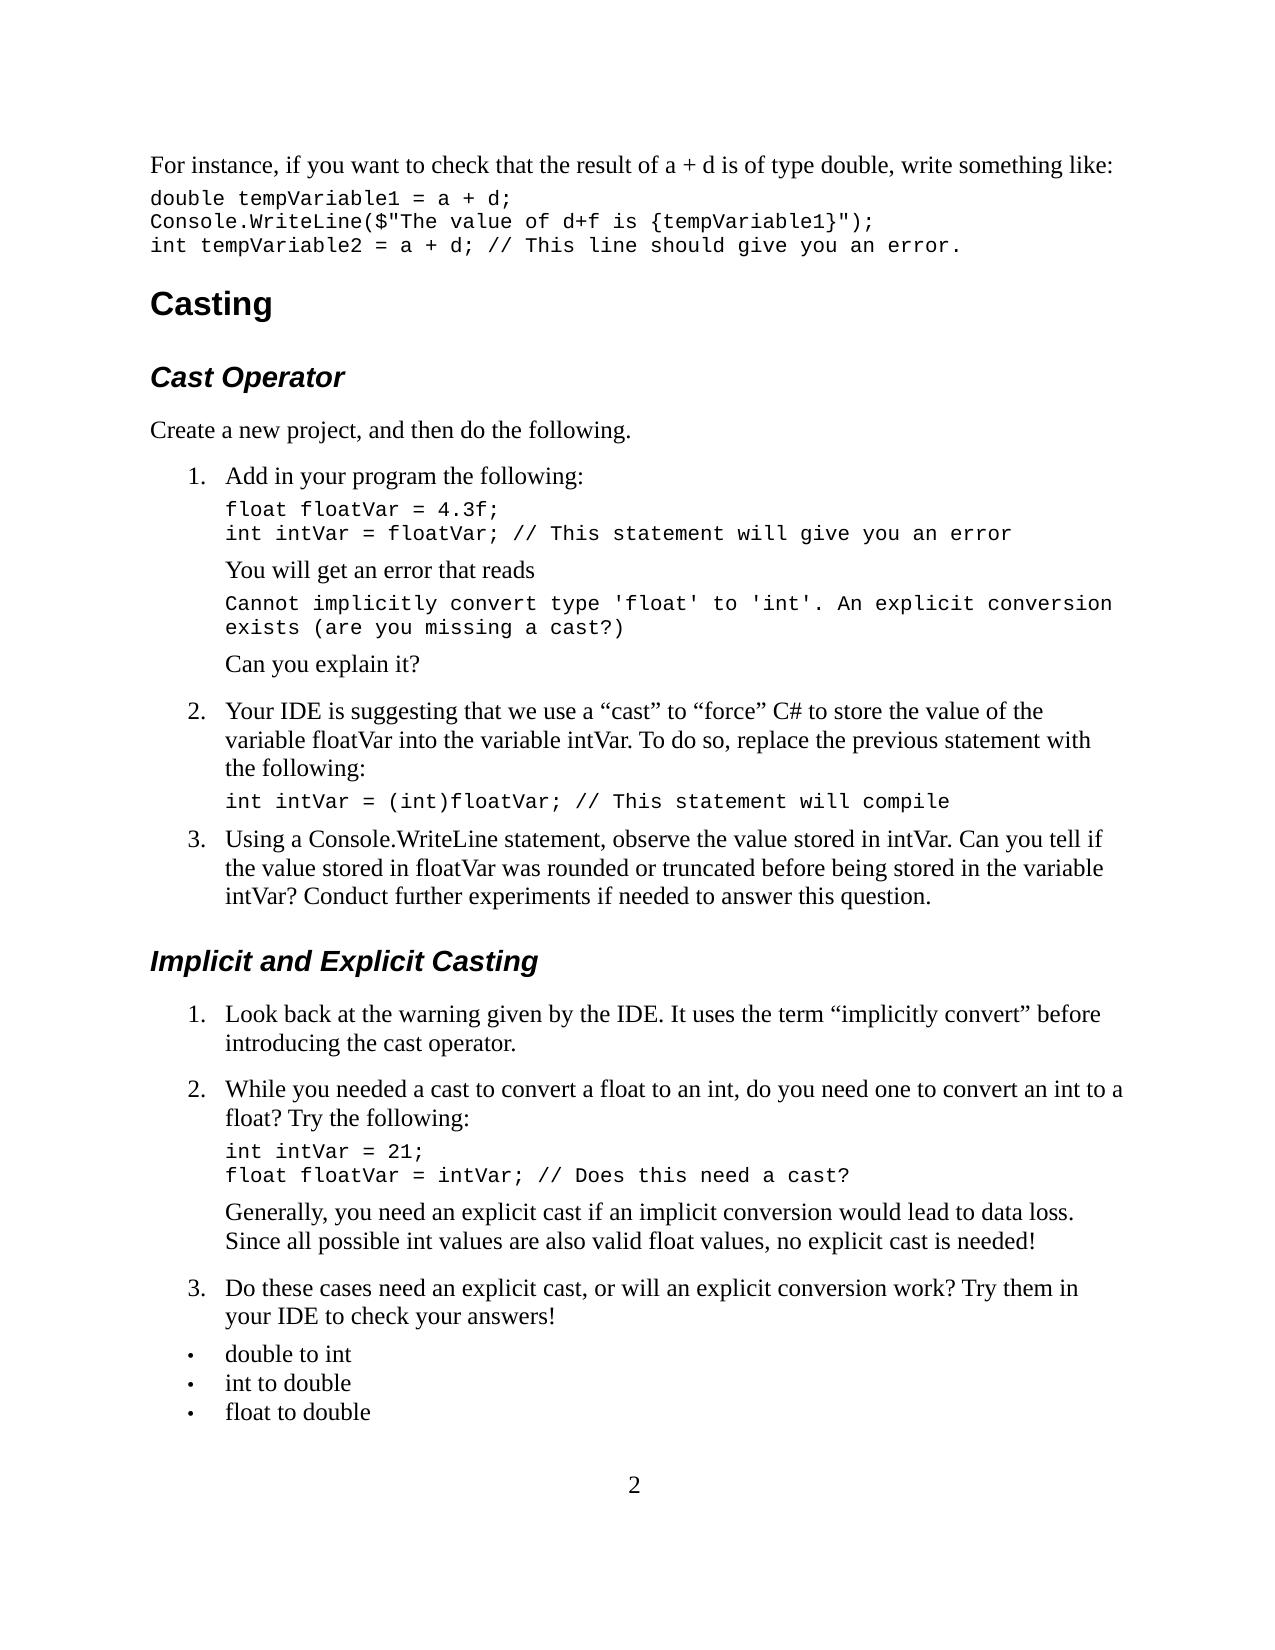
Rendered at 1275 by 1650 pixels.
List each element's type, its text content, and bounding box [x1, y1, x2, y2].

list int intVar = floatVar; // This statement will give you an error [187, 523, 1125, 546]
list double to int [187, 1339, 1125, 1368]
text For instance, if you want to check that the result of a + d is of type double, write something like: [150, 150, 1125, 179]
text int tempVariable2 = a + d; // This line should give you an error. [150, 235, 1125, 259]
list float to double [187, 1397, 1125, 1425]
subtitle Implicit and Explicit Casting [150, 944, 1125, 978]
list You will get an error that reads [187, 555, 1125, 584]
list float floatVar = 4.3f; [187, 499, 1125, 523]
list Can you explain it? [187, 649, 1125, 678]
list Your IDE is suggesting that we use a “cast” to “force” C# to store the value of the variable floatVar into the variable intVar. To do so, replace the previous statement with the following: [187, 696, 1125, 782]
subtitle Cast Operator [150, 360, 1125, 393]
text double tempVariable1 = a + d; [150, 188, 1125, 211]
list Generally, you need an explicit cast if an implicit conversion would lead to data loss. Since all possible int values are also valid float values, no explicit cast is needed! [187, 1197, 1125, 1255]
list Using a Console.WriteLine statement, observe the value stored in intVar. Can you tell if the value stored in floatVar was rounded or truncated before being stored in the variable intVar? Conduct further experiments if needed to answer this question. [187, 824, 1125, 910]
list Add in your program the following: [187, 461, 1125, 490]
list Look back at the warning given by the IDE. It uses the term “implicitly convert” before introducing the cast operator. [187, 999, 1125, 1057]
list int intVar = 21; [187, 1141, 1125, 1164]
list While you needed a cast to convert a float to an int, do you need one to convert an int to a float? Try the following: [187, 1074, 1125, 1132]
text Console.WriteLine($"The value of d+f is {tempVariable1}"); [150, 211, 1125, 235]
subtitle Casting [150, 284, 1125, 322]
list int intVar = (int)floatVar; // This statement will compile [187, 791, 1125, 815]
text Create a new project, and then do the following. [150, 415, 1125, 443]
list int to double [187, 1368, 1125, 1397]
list float floatVar = intVar; // Does this need a cast? [187, 1164, 1125, 1188]
list Cannot implicitly convert type 'float' to 'int'. An explicit conversion exists (are you missing a cast?) [187, 593, 1125, 640]
list Do these cases need an explicit cast, or will an explicit conversion work? Try them in your IDE to check your answers! [187, 1273, 1125, 1330]
